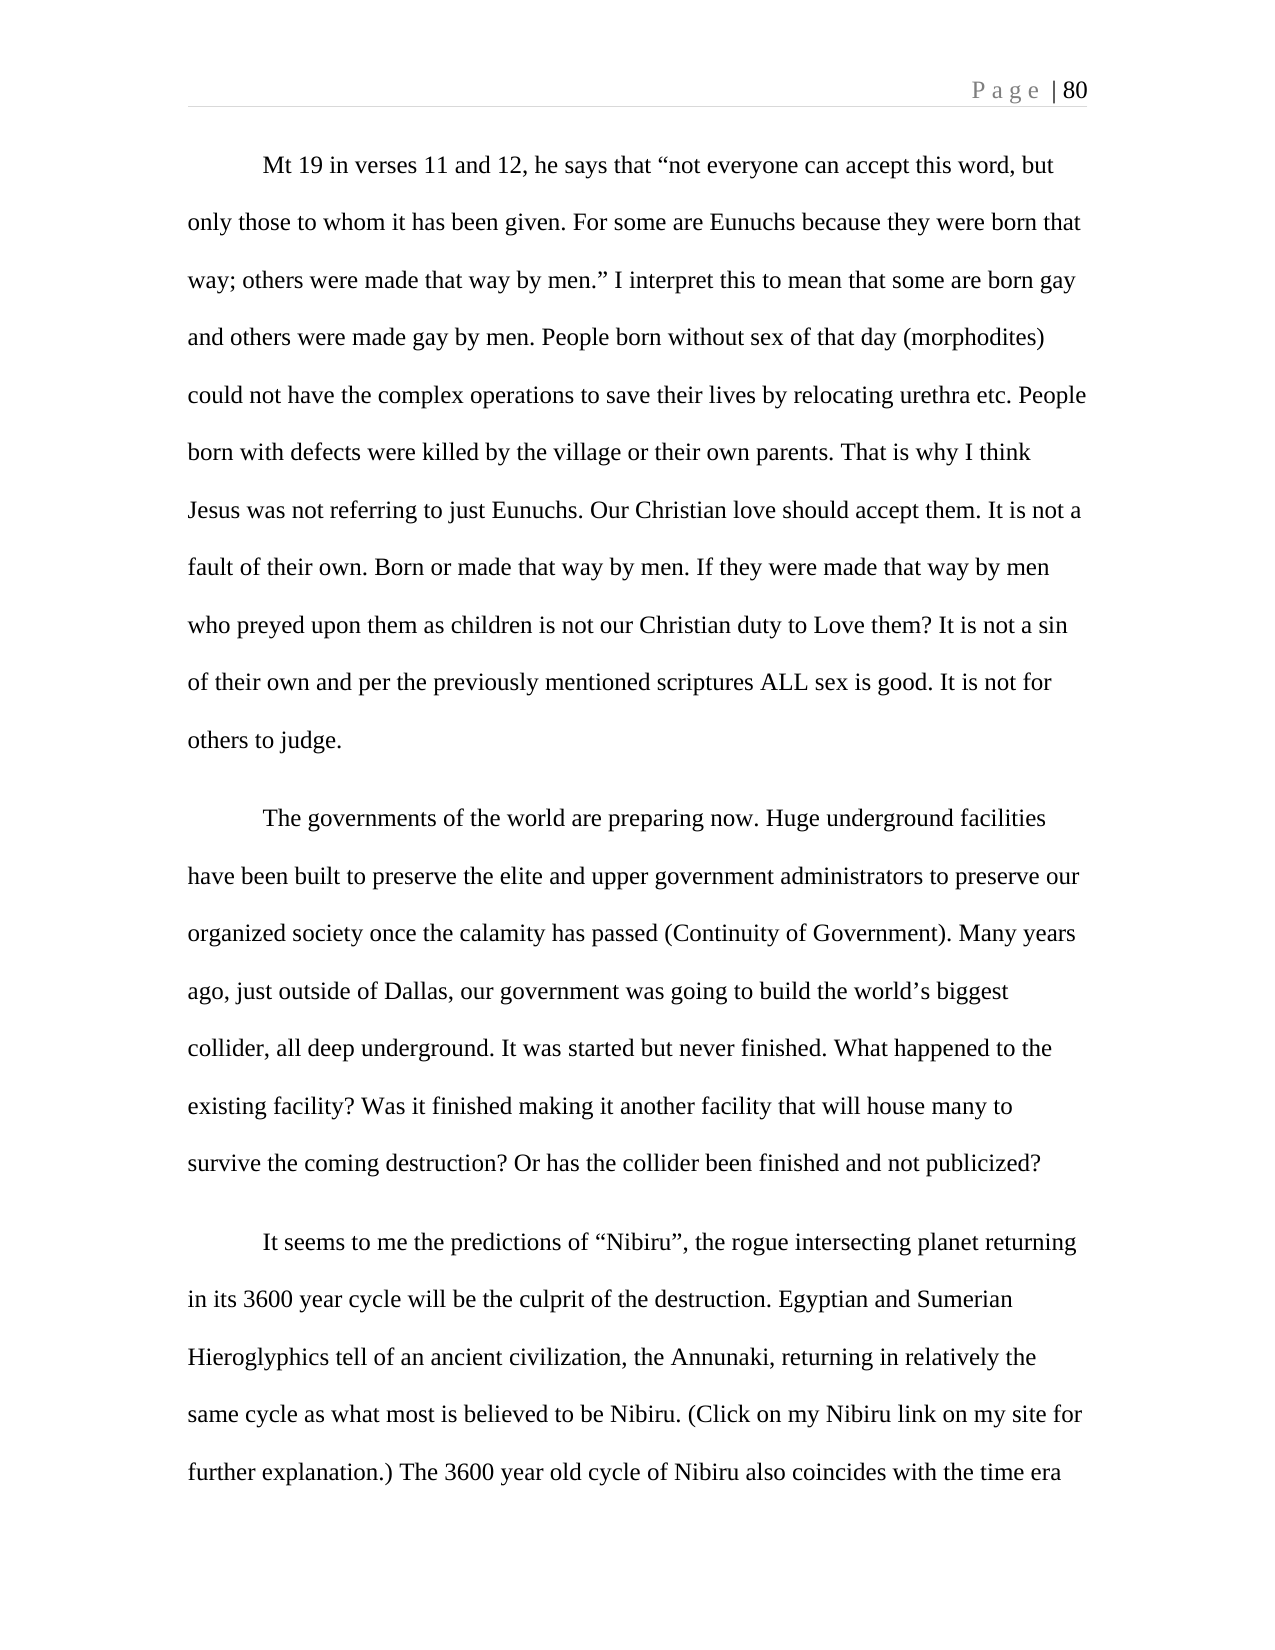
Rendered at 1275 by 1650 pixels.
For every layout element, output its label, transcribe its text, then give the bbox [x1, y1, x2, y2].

text It seems to me the predictions of “Nibiru”, the rogue intersecting planet returning in its 3600 year cycle will be the culprit of the destruction. Egyptian and Sumerian Hieroglyphics tell of an ancient civilization, the Annunaki, returning in relatively the same cycle as what most is believed to be Nibiru. (Click on my Nibiru link on my site for further explanation.) The 3600 year old cycle of Nibiru also coincides with the time era [187, 1227, 1087, 1485]
text The governments of the world are preparing now. Huge underground facilities have been built to preserve the elite and upper government administrators to preserve our organized society once the calamity has passed (Continuity of Government). Many years ago, just outside of Dallas, our government was going to build the world’s biggest collider, all deep underground. It was started but never finished. What happened to the existing facility? Was it finished making it another facility that will house many to survive the coming destruction? Or has the collider been finished and not publicized? [187, 803, 1087, 1177]
text Mt 19 in verses 11 and 12, he says that “not everyone can accept this word, but only those to whom it has been given. For some are Eunuchs because they were born that way; others were made that way by men.” I interpret this to mean that some are born gay and others were made gay by men. People born without sex of that day (morphodites) could not have the complex operations to save their lives by relocating urethra etc. People born with defects were killed by the village or their own parents. That is why I think Jesus was not referring to just Eunuchs. Our Christian love should accept them. It is not a fault of their own. Born or made that way by men. If they were made that way by men who preyed upon them as children is not our Christian duty to Love them? It is not a sin of their own and per the previously mentioned scriptures ALL sex is good. It is not for others to judge. [187, 150, 1087, 754]
